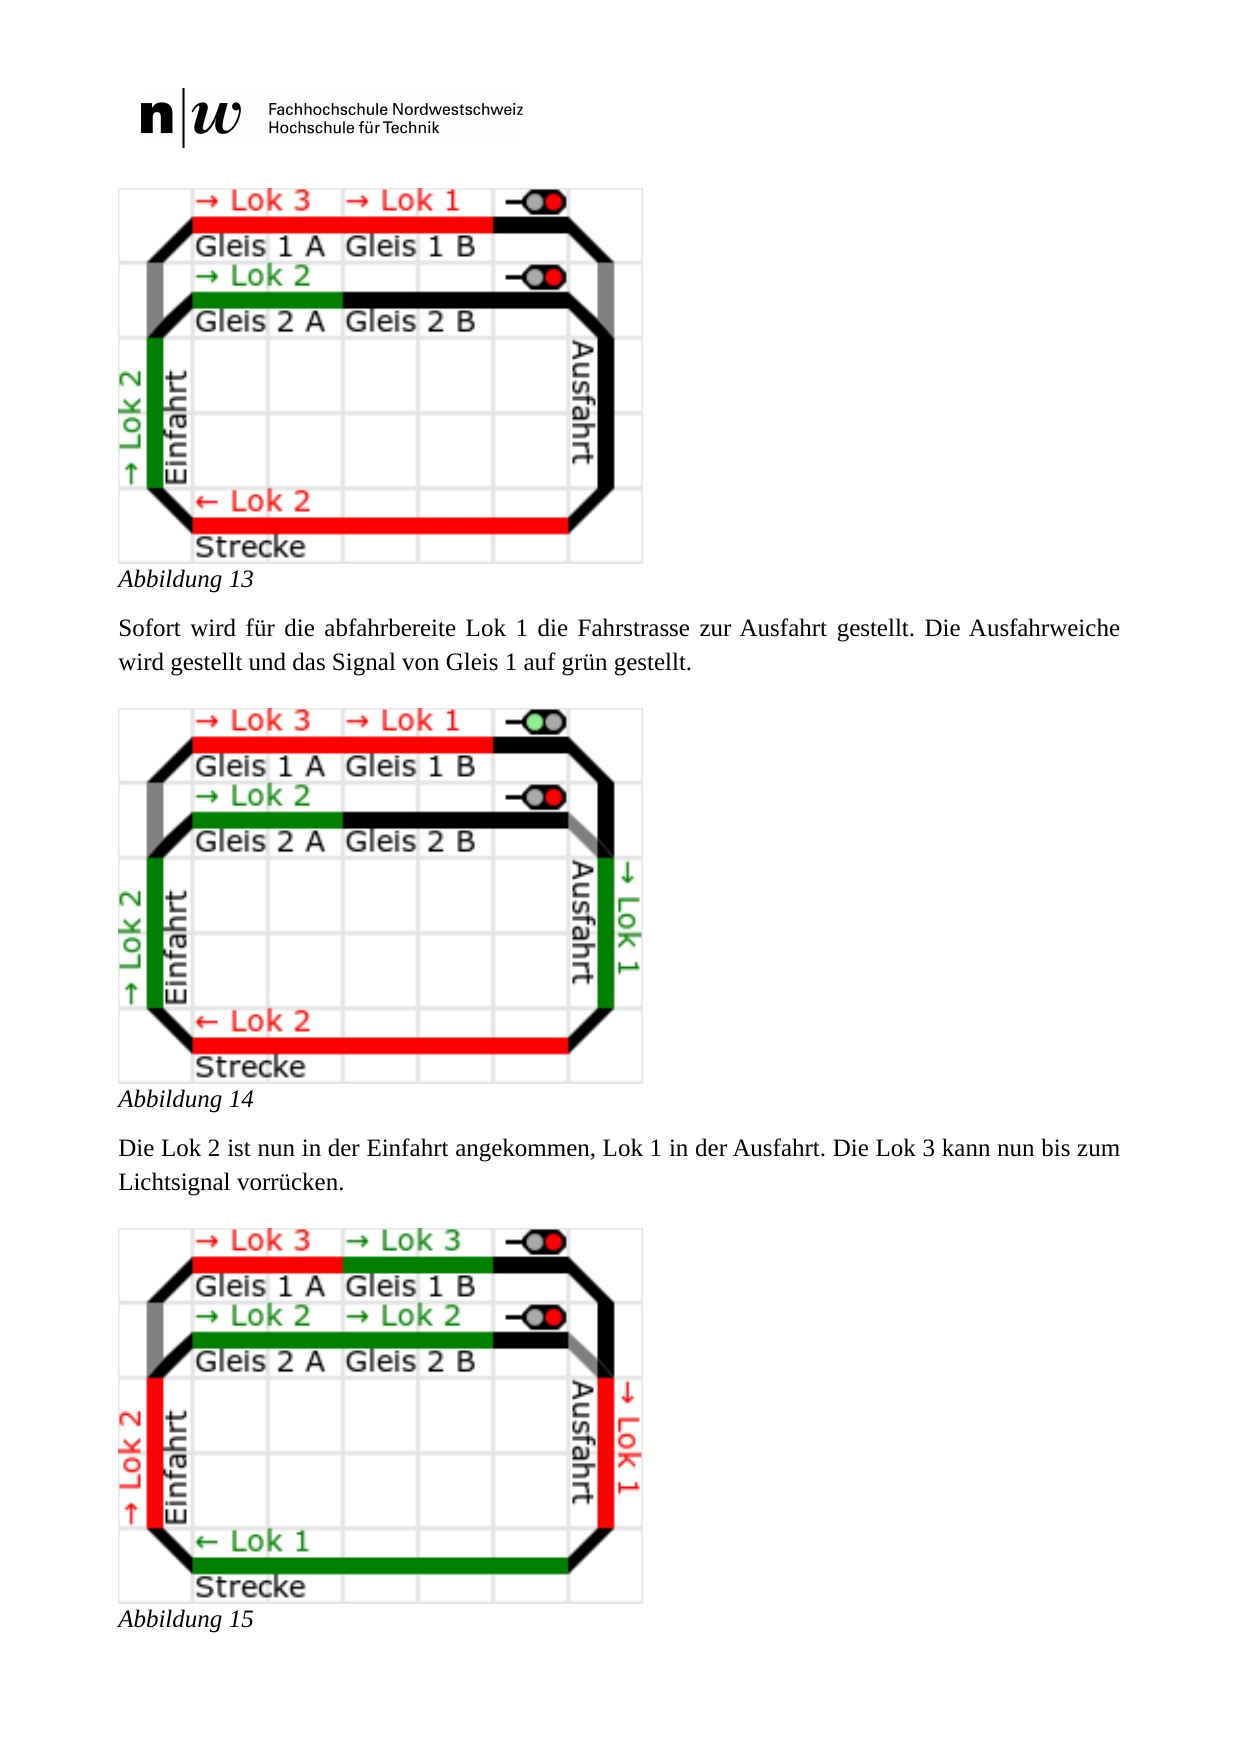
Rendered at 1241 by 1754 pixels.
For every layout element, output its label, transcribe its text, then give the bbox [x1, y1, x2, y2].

text Abbildung 15 [118, 1604, 643, 1632]
picture [141, 88, 523, 148]
text Die Lok 2 ist nun in der Einfahrt angekommen, Lok 1 in der Ausfahrt. Die Lok 3 kann nun bis zum Lichtsignal vorrücken. [118, 1133, 1122, 1196]
text Abbildung 14 [118, 1084, 643, 1112]
picture [118, 188, 643, 564]
picture [118, 1228, 643, 1604]
text Abbildung 13 [118, 564, 643, 592]
text Sofort wird für die abfahrbereite Lok 1 die Fahrstrasse zur Ausfahrt gestellt. Die Ausfahrweiche wird gestellt und das Signal von Gleis 1 auf grün gestellt. [118, 613, 1122, 676]
picture [118, 708, 643, 1084]
